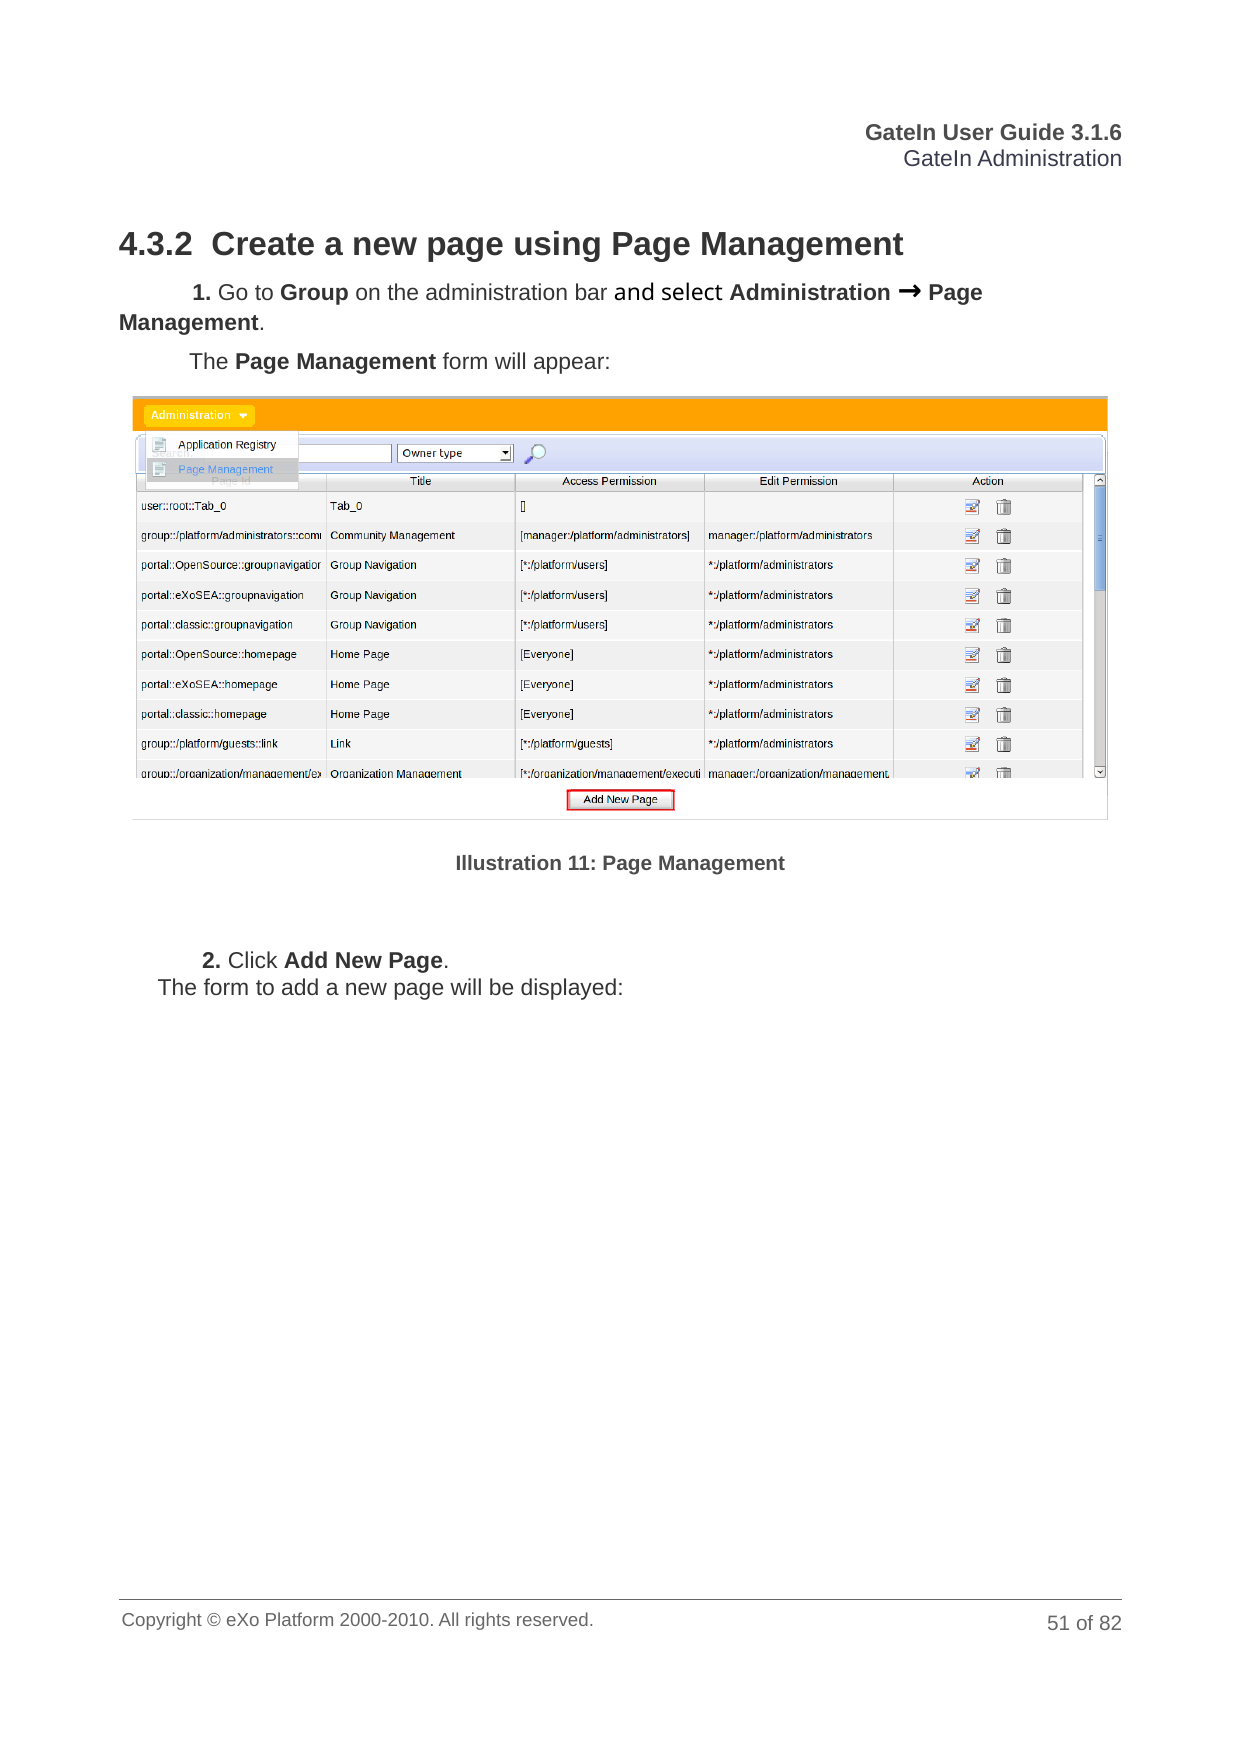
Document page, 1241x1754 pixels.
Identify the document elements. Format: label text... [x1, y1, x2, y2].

list 2. Click Add New Page. [120, 947, 1122, 973]
list Illustration 10: Page Management [133, 820, 1108, 875]
list The Page Management form will appear: [120, 348, 1122, 374]
text 1. Go to Group on the administration bar and select Administration → Page Management. [118, 269, 1122, 336]
list The form to add a new page will be displayed: [120, 973, 1122, 1000]
picture [132, 396, 1108, 820]
subtitle Create a new page using Page Management [118, 223, 1122, 262]
